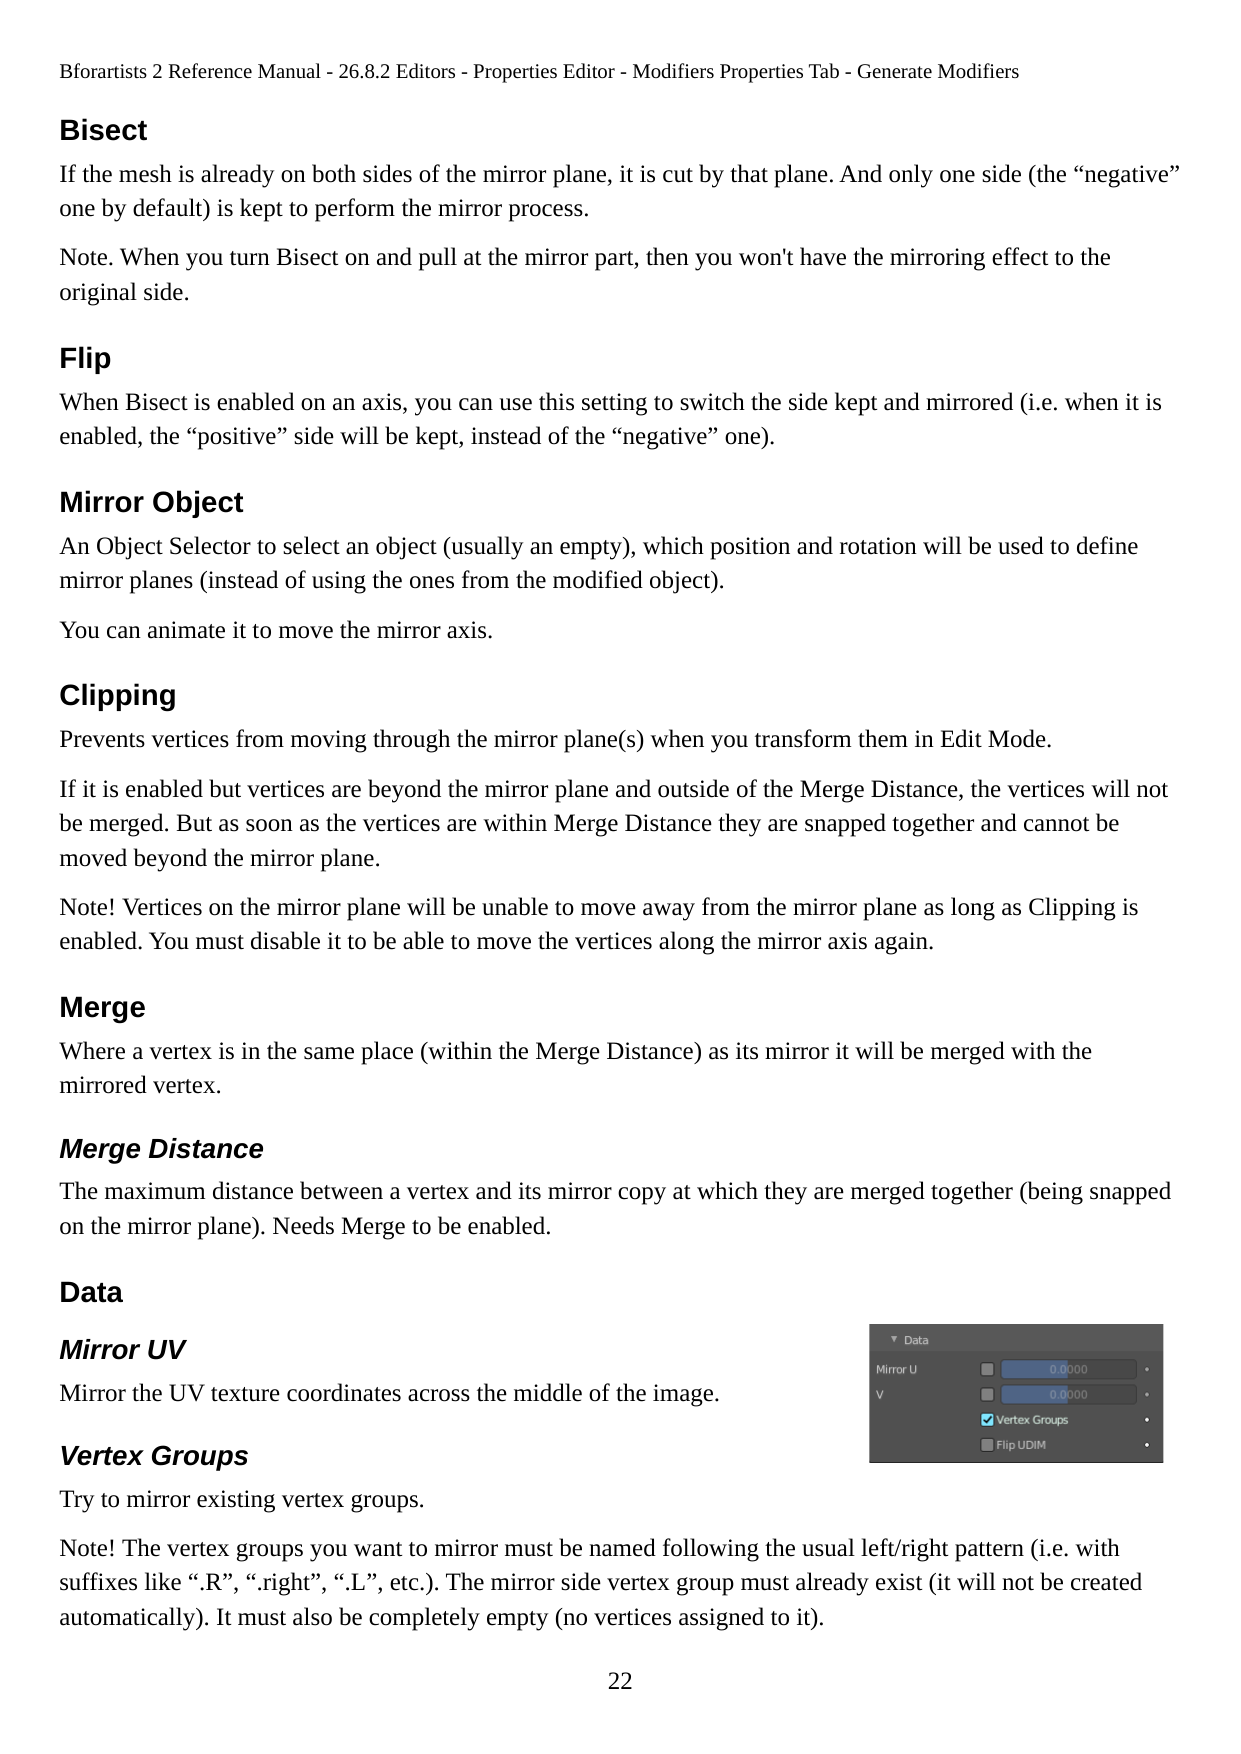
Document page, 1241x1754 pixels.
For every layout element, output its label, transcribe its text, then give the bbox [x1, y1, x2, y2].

text Prevents vertices from moving through the mirror plane(s) when you transform them in Edit Mode. [59, 724, 1181, 753]
text Note! Vertices on the mirror plane will be unable to move away from the mirror plane as long as Clipping is enabled. You must disable it to be able to move the vertices along the mirror axis again. [59, 892, 1181, 955]
text Note! The vertex groups you want to mirror must be named following the usual left/right pattern (i.e. with suffixes like “.R”, “.right”, “.L”, etc.). The mirror side vertex group must already exist (it will not be created automatically). It must also be completely empty (no vertices assigned to it). [59, 1533, 1181, 1630]
text Note. When you turn Bisect on and pull at the mirror part, then you won't have the mirroring effect to the original side. [59, 242, 1181, 306]
subtitle Mirror UV [59, 1333, 869, 1365]
subtitle Bisect [59, 113, 1181, 146]
subtitle Mirror Object [59, 485, 1181, 519]
text An Object Selector to select an object (usually an empty), which position and rotation will be used to define mirror planes (instead of using the ones from the modified object). [59, 531, 1181, 594]
picture [869, 1324, 1164, 1463]
text When Bisect is enabled on an axis, you can use this setting to switch the side kept and mirrored (i.e. when it is enabled, the “positive” side will be kept, instead of the “negative” one). [59, 387, 1181, 450]
subtitle Clipping [59, 678, 1181, 712]
text If the mesh is already on both sides of the mirror plane, it is cut by that plane. And only one side (the “negative” one by default) is kept to perform the mirror process. [59, 159, 1181, 222]
subtitle [1164, 1333, 1181, 1365]
subtitle Data [59, 1274, 1181, 1308]
subtitle Vertex Groups [59, 1439, 1181, 1471]
subtitle Merge [59, 990, 1181, 1023]
text The maximum distance between a vertex and its mirror copy at which they are merged together (being snapped on the mirror plane). Needs Merge to be enabled. [59, 1176, 1181, 1240]
text You can animate it to move the mirror axis. [59, 615, 1181, 643]
text Where a vertex is in the same place (within the Merge Distance) as its mirror it will be merged with the mirrored vertex. [59, 1036, 1181, 1099]
text If it is enabled but vertices are beyond the mirror plane and outside of the Merge Distance, the vertices will not be merged. But as soon as the vertices are within Merge Distance they are snapped together and cannot be moved beyond the mirror plane. [59, 774, 1181, 871]
text Mirror the UV texture coordinates across the middle of the image. [59, 1378, 869, 1406]
text Try to mirror existing vertex groups. [59, 1484, 1181, 1512]
subtitle Merge Distance [59, 1132, 1181, 1164]
subtitle Flip [59, 341, 1181, 374]
